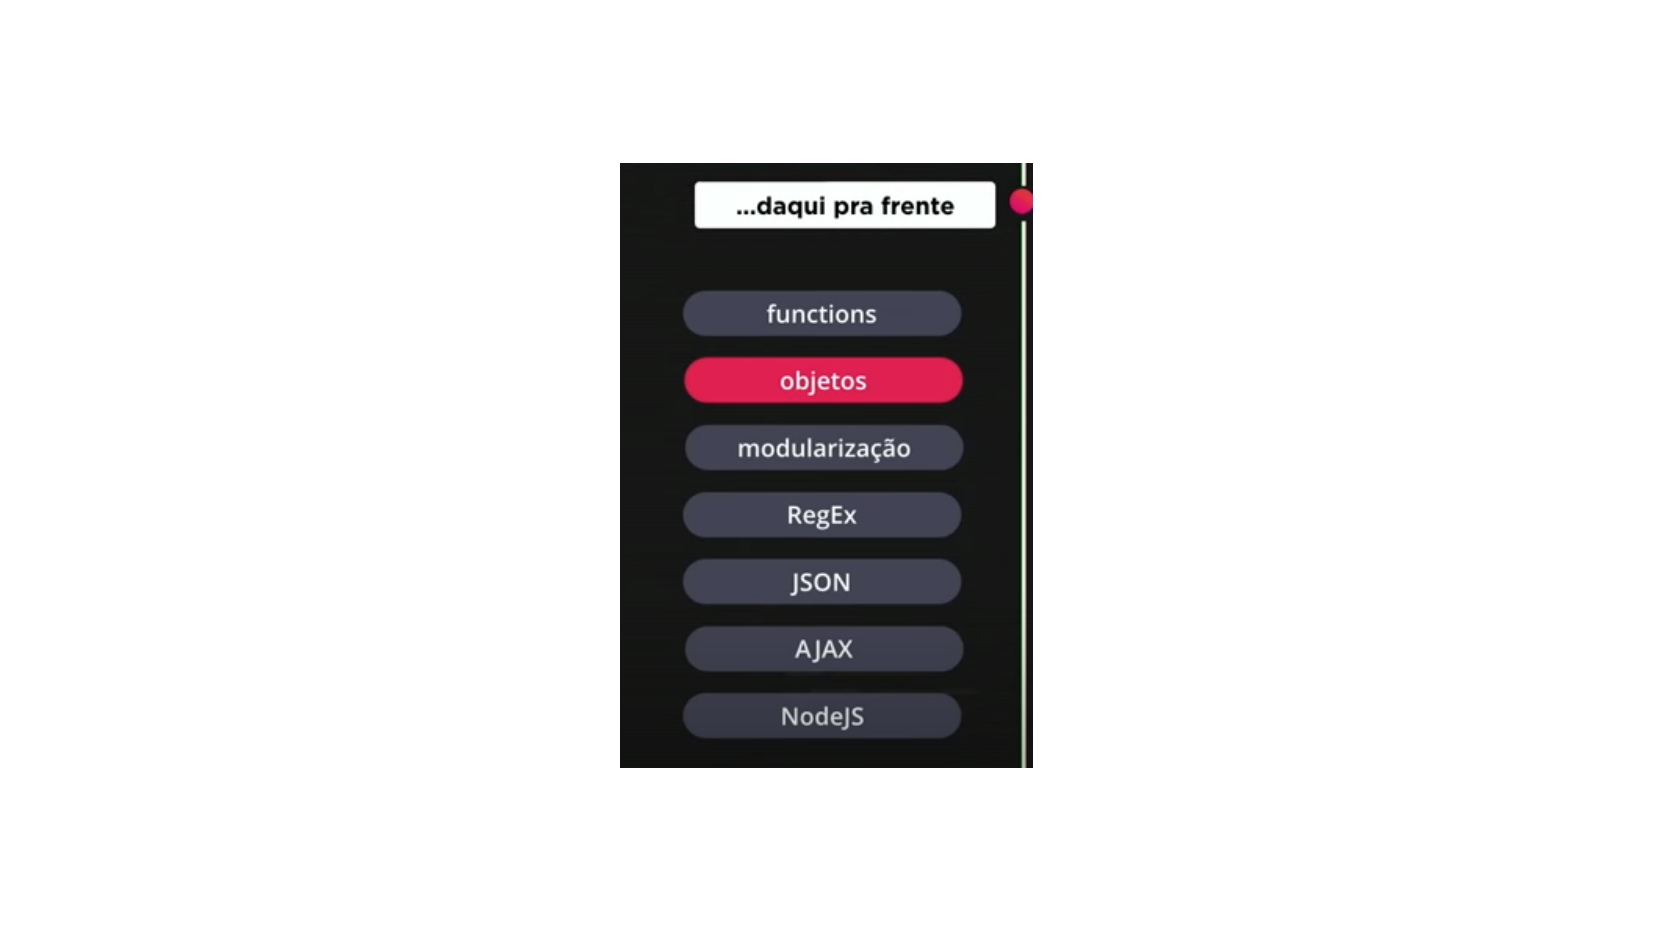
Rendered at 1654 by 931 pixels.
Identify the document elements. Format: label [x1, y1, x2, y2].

picture [620, 163, 1033, 768]
